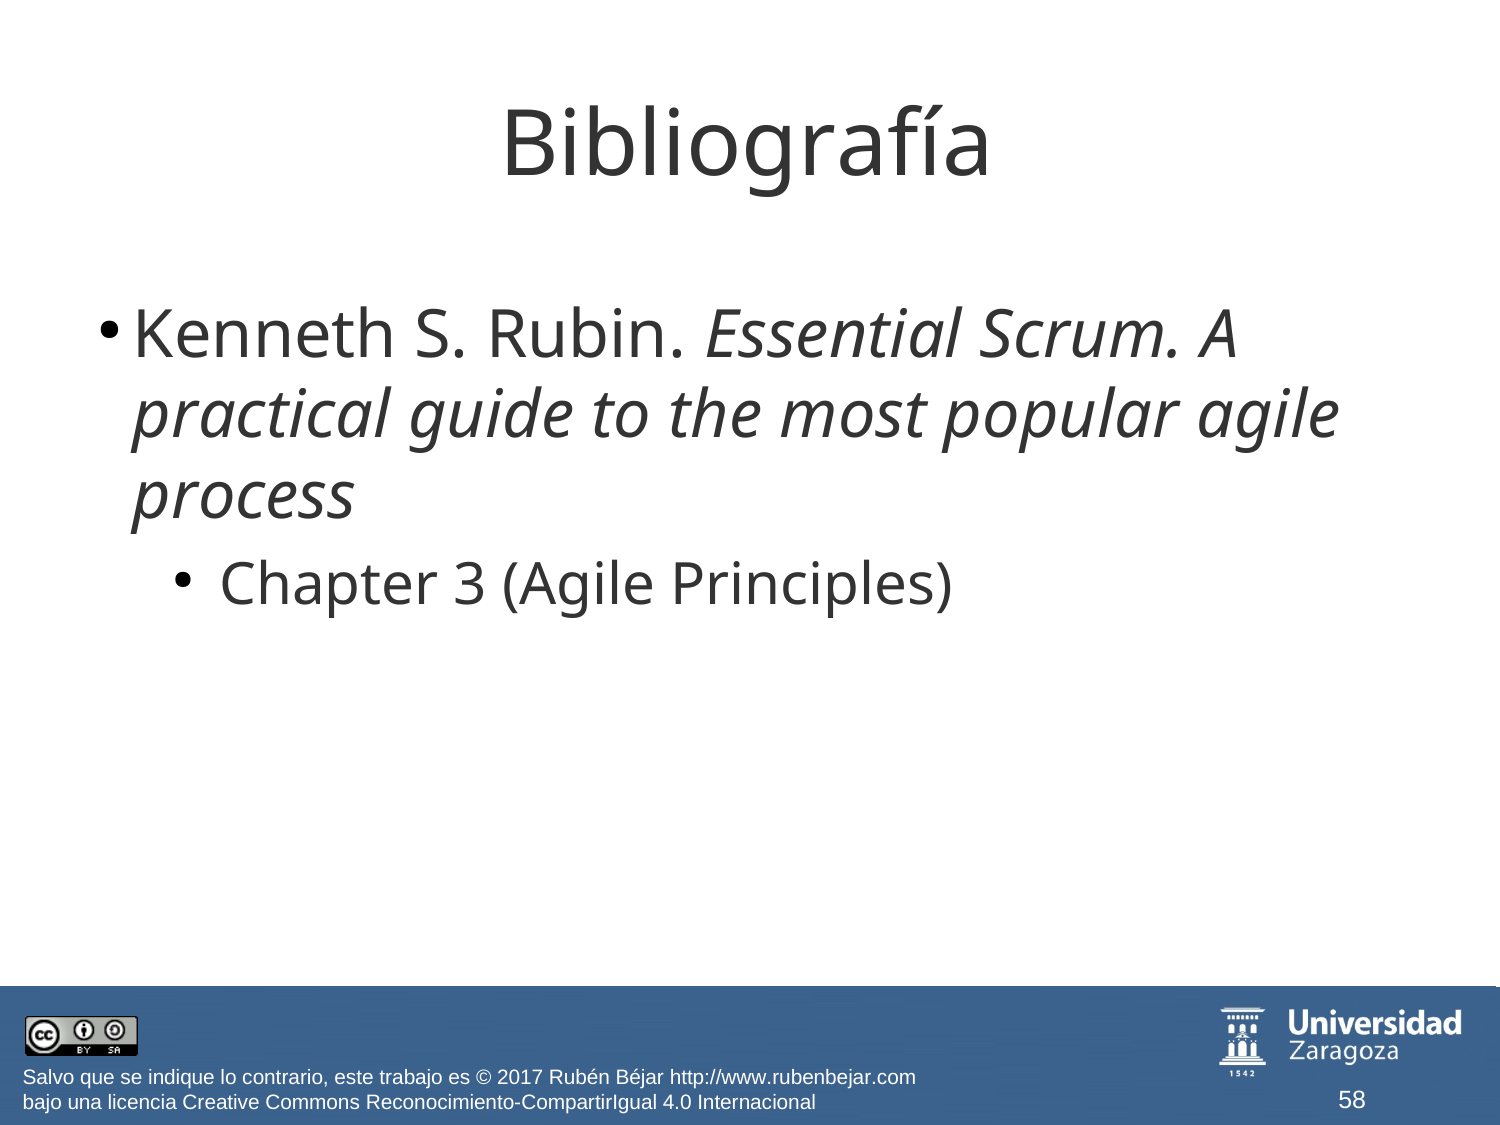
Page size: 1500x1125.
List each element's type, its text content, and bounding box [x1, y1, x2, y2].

list Kenneth S. Rubin. Essential Scrum. A practical guide to the most popular agile process Chapter 3 (Agile Principles) [82, 283, 1418, 936]
title Bibliografía [74, 21, 1420, 257]
picture [0, 986, 1500, 1125]
